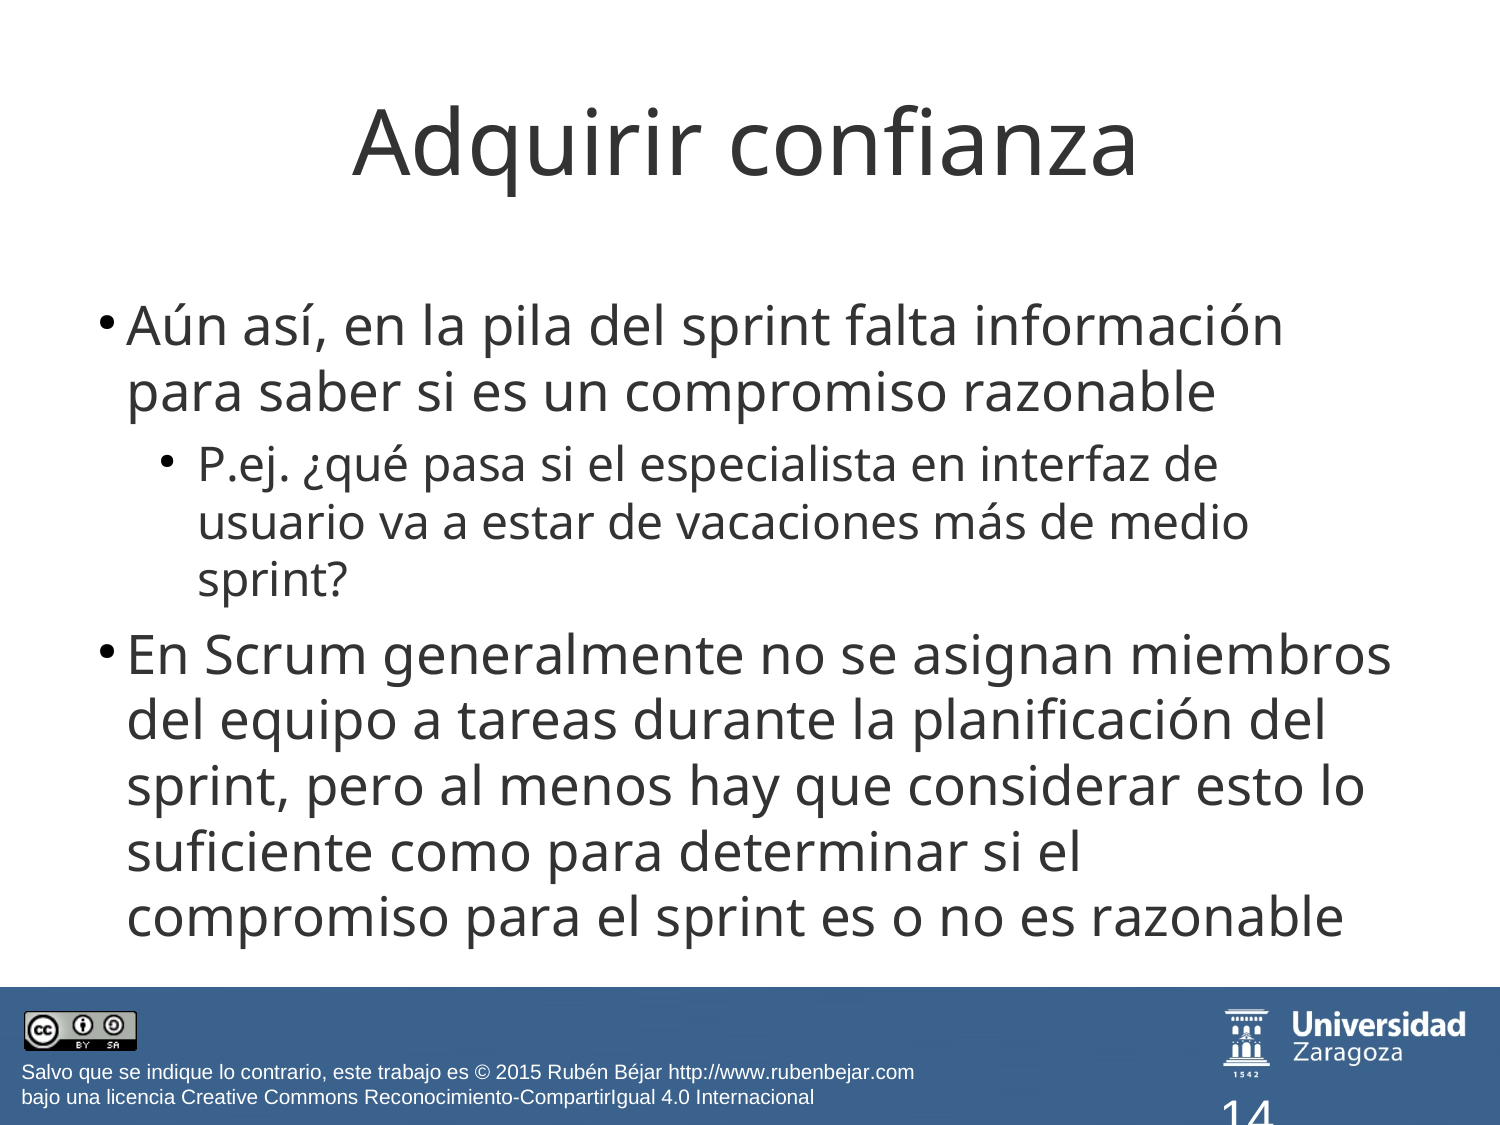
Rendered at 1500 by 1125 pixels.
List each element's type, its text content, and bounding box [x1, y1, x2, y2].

list Aún así, en la pila del sprint falta información para saber si es un compromiso razonable P.ej. ¿qué pasa si el especialista en interfaz de usuario va a estar de vacaciones más de medio sprint? En Scrum generalmente no se asignan miembros del equipo a tareas durante la planificación del sprint, pero al menos hay que considerar esto lo suficiente como para determinar si el compromiso para el sprint es o no es razonable [82, 283, 1418, 957]
picture [1252, 1107, 1264, 1124]
title Adquirir confianza [74, 21, 1420, 257]
picture [0, 987, 1500, 1125]
